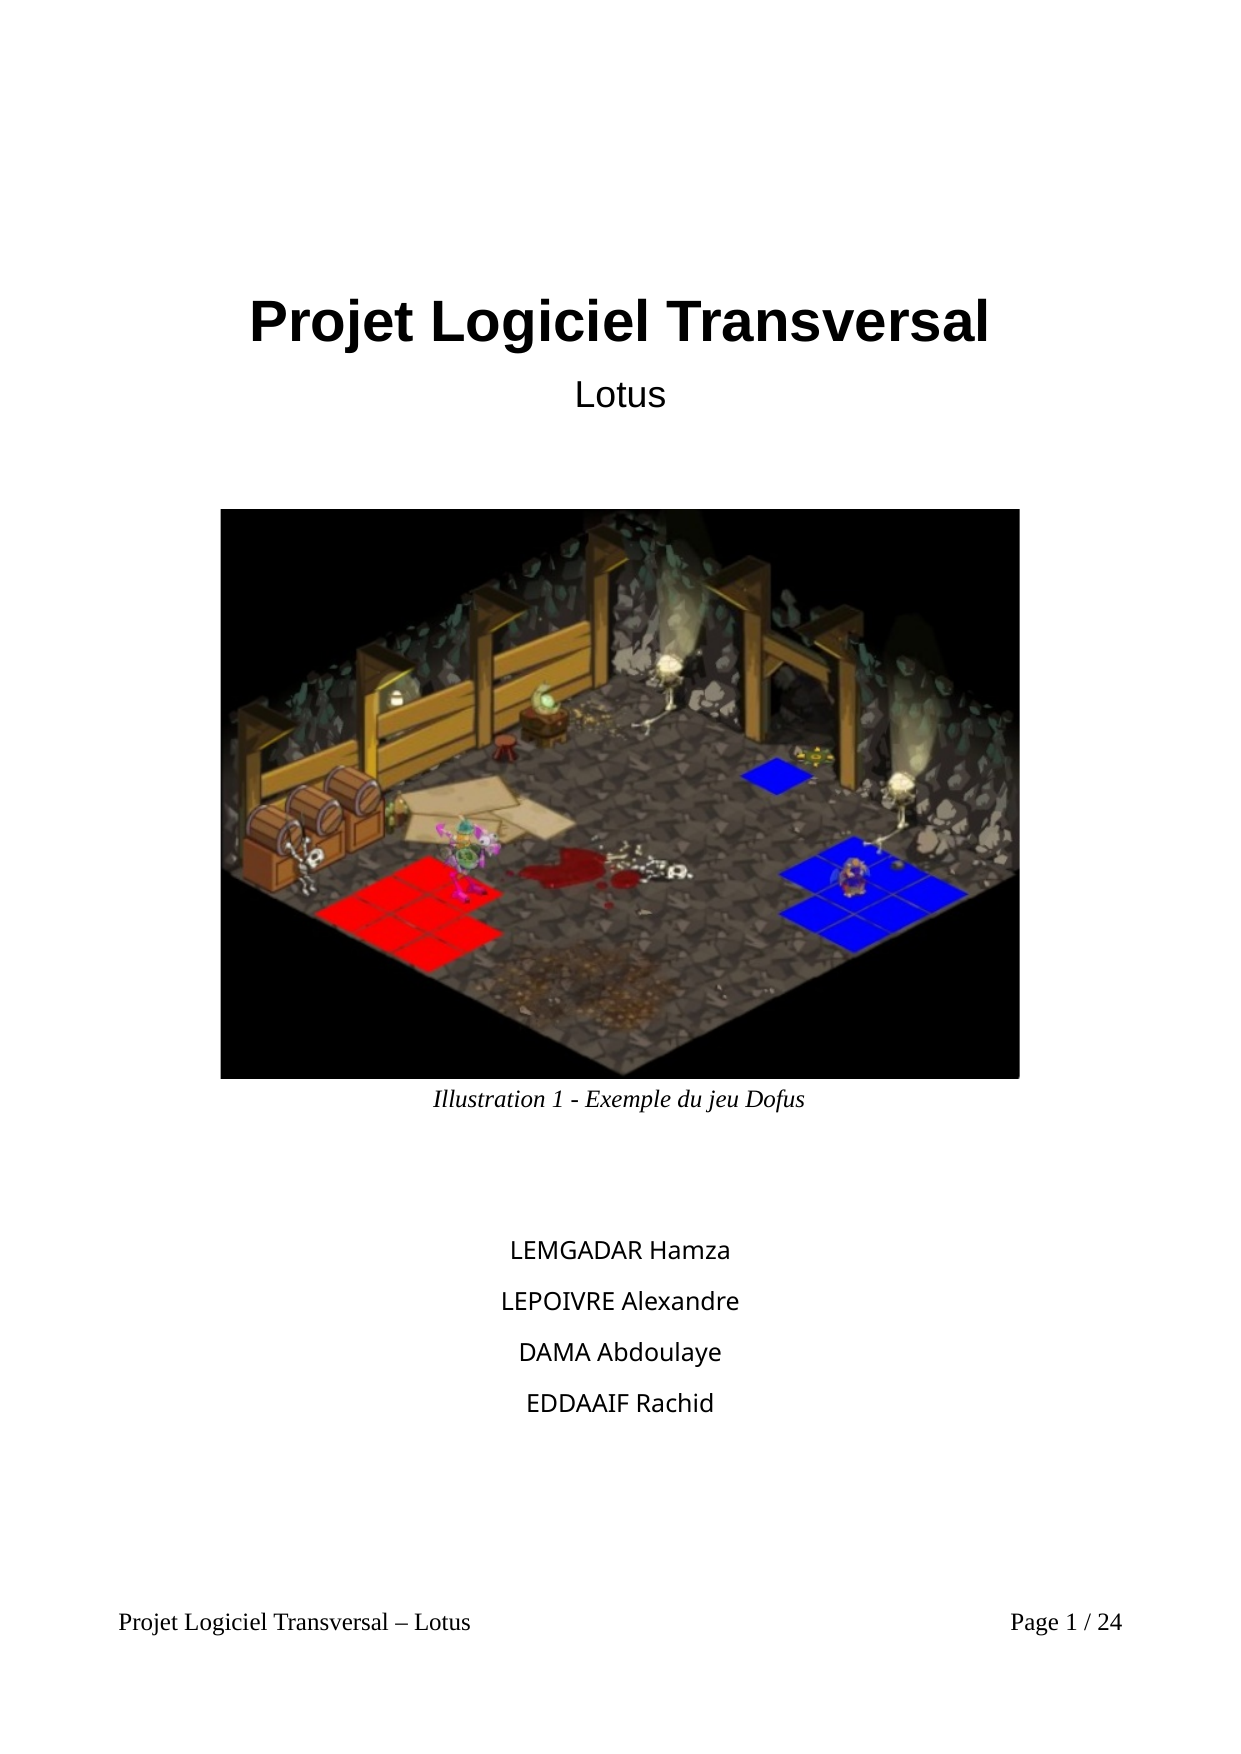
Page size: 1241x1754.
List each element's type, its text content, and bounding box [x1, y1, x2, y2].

text EDDAAIF Rachid [118, 1386, 1122, 1420]
title Projet Logiciel Transversal [118, 287, 1122, 354]
text LEPOIVRE Alexandre [118, 1284, 1122, 1318]
subtitle Lotus [118, 373, 1122, 416]
text DAMA Abdoulaye [118, 1335, 1122, 1369]
text LEMGADAR Hamza [118, 1233, 1122, 1267]
picture [220, 509, 1020, 1079]
text Illustration 1 - Exemple du jeu Dofus [221, 1079, 1020, 1113]
